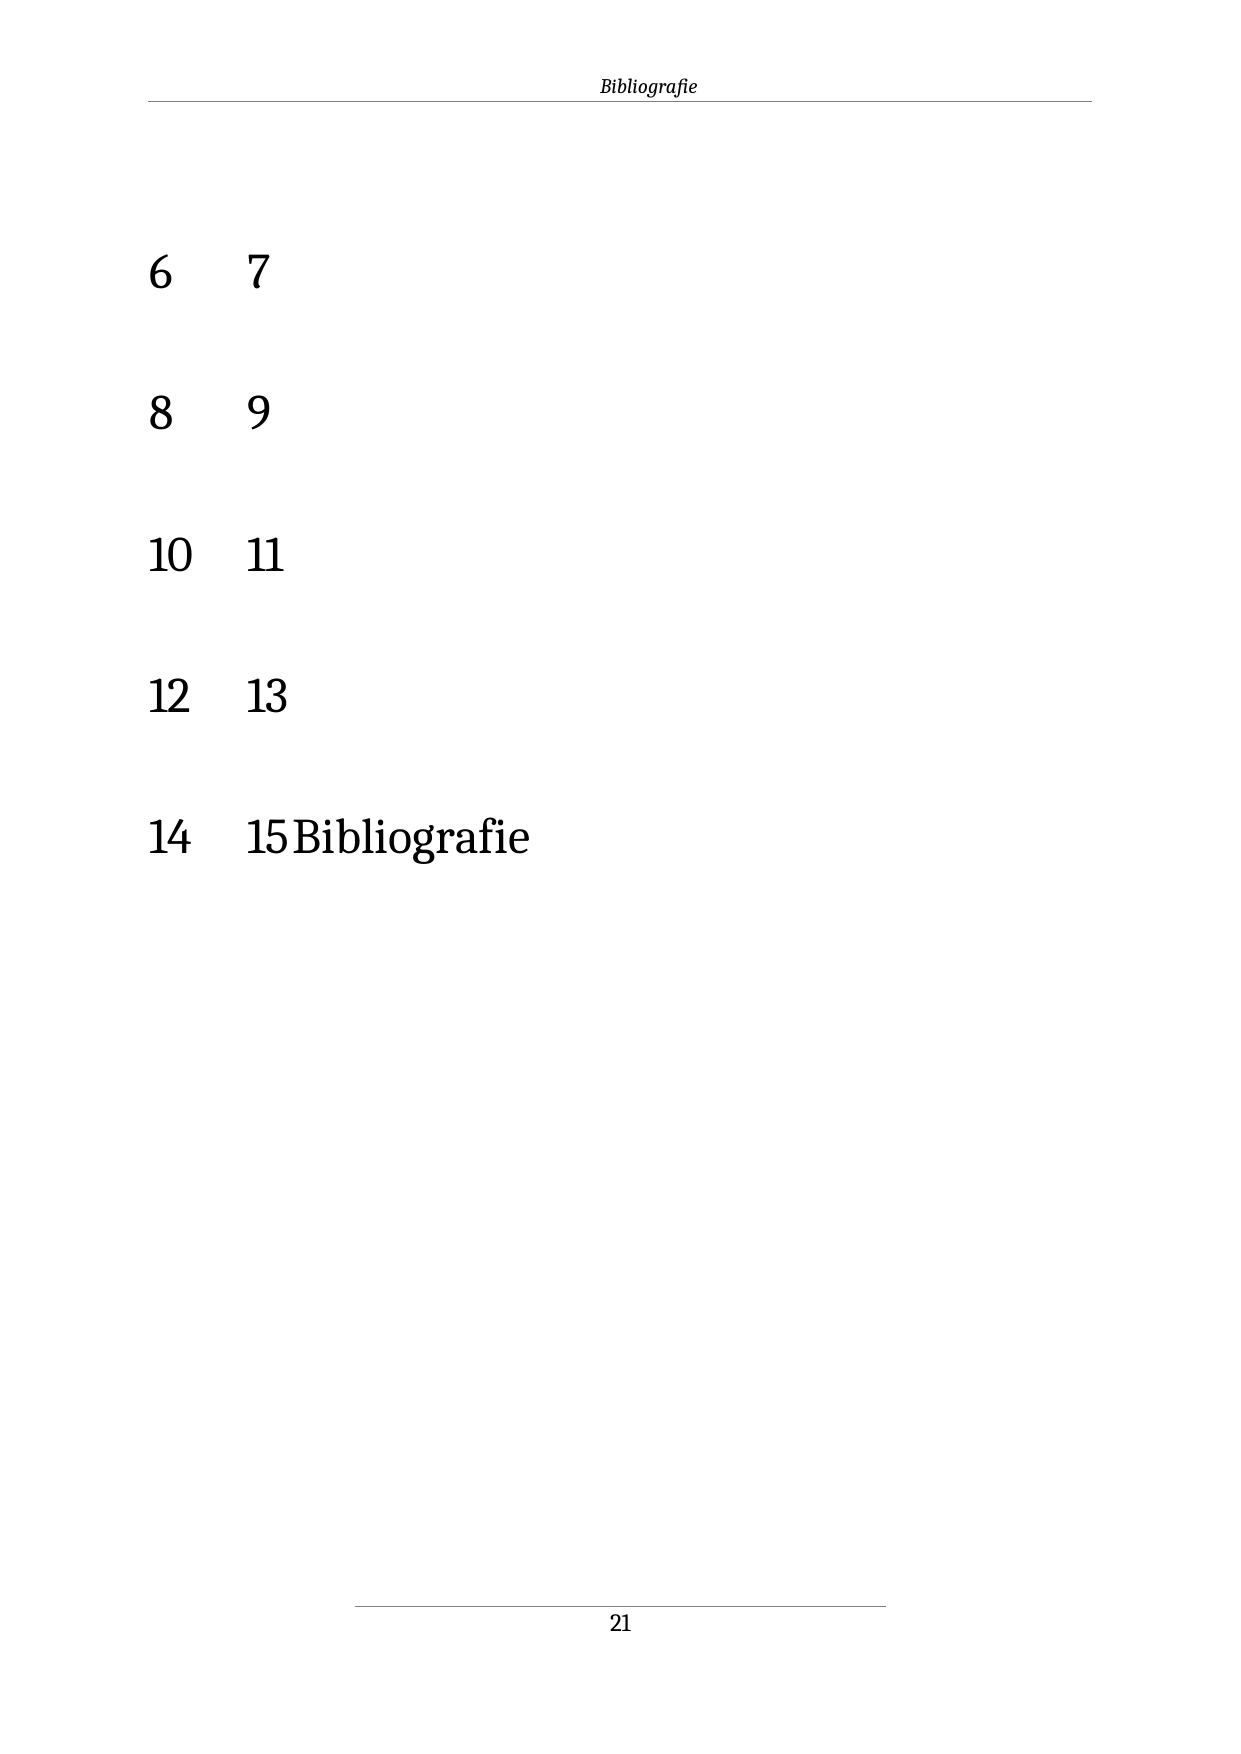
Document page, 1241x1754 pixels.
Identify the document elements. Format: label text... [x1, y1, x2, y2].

table_cell [148, 475, 246, 616]
table_cell [148, 757, 246, 898]
table_cell [148, 616, 246, 757]
table_header [148, 192, 246, 333]
table_cell [246, 333, 1092, 474]
table_cell [148, 333, 246, 474]
table_header [246, 192, 1092, 333]
table_cell [246, 616, 1092, 757]
table_cell Bibliografie [246, 757, 1092, 898]
table_cell [246, 475, 1092, 616]
